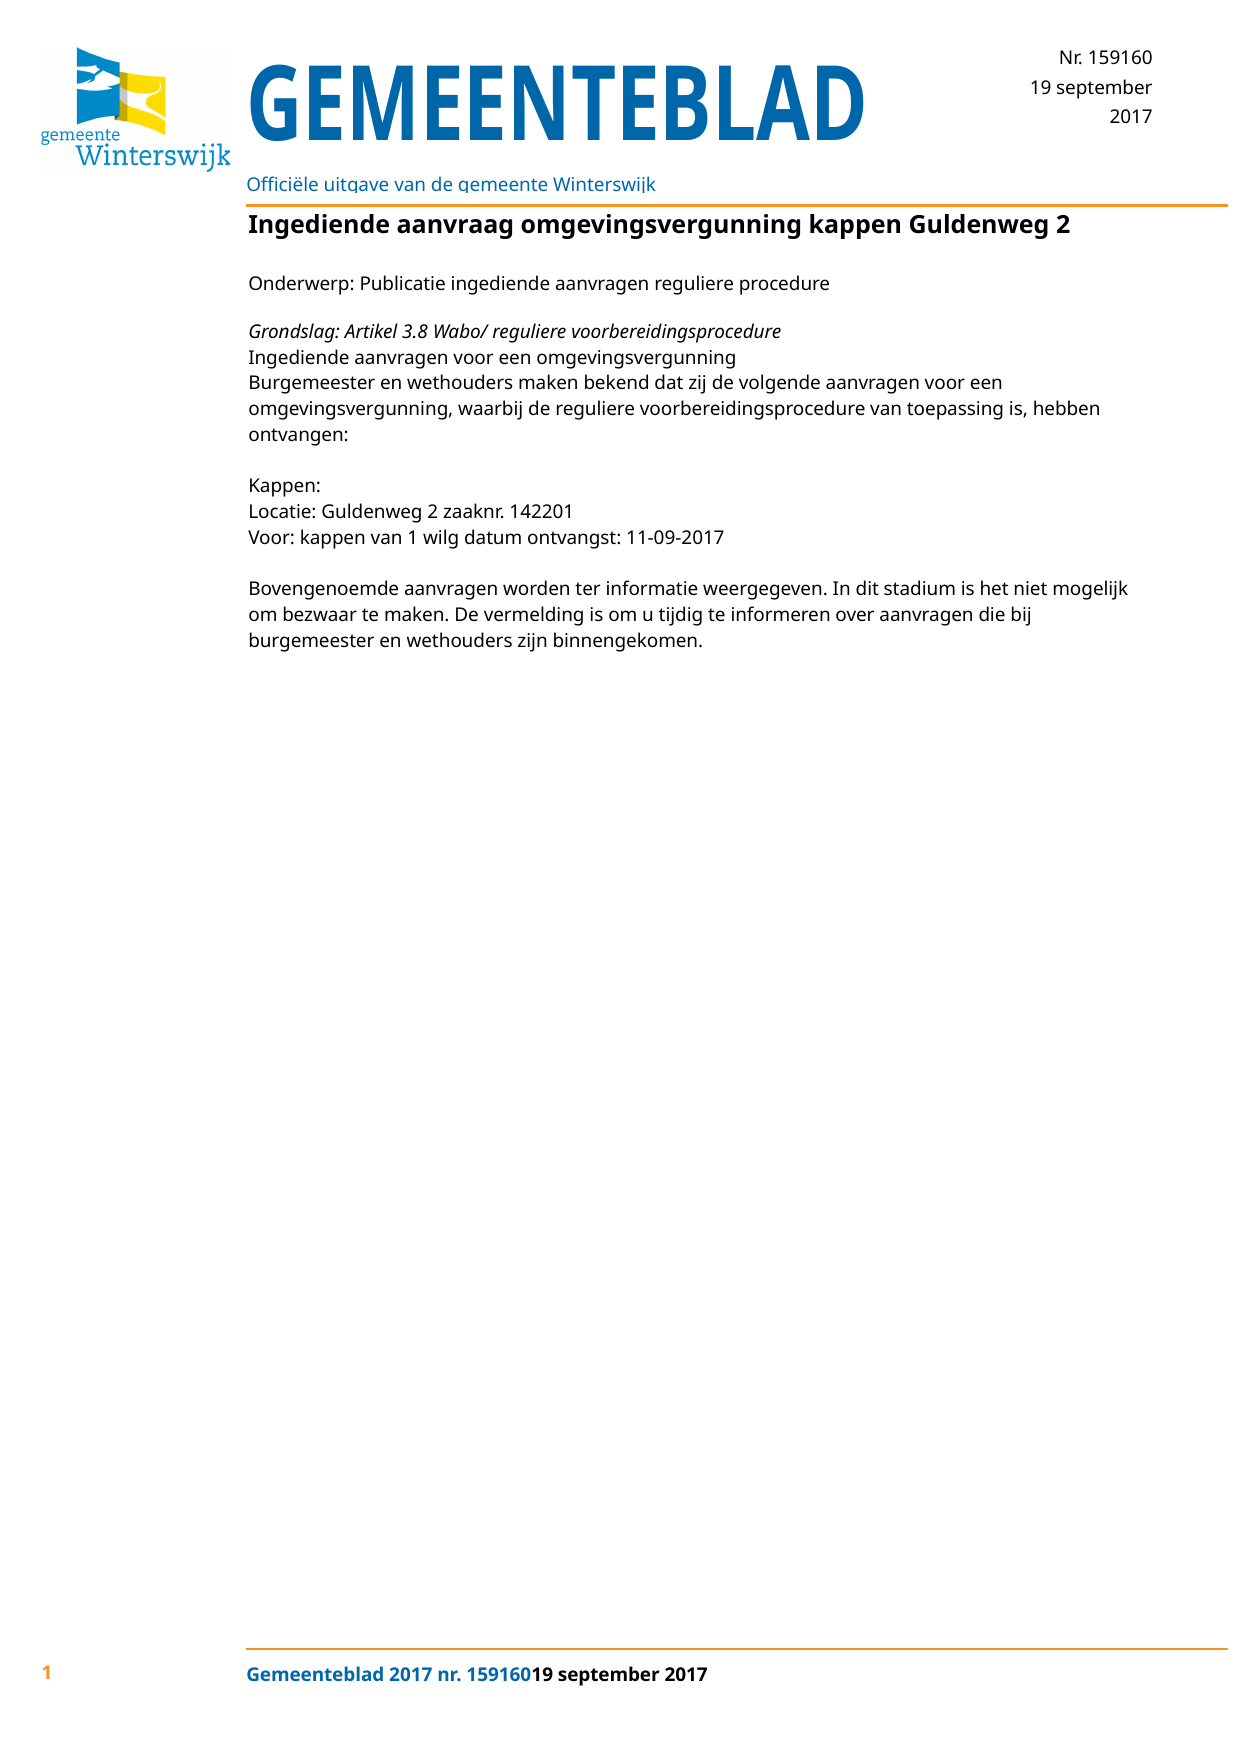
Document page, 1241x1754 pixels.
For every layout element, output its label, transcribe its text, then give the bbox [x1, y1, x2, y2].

picture [225, 153, 231, 162]
text Voor: kappen van 1 wilg datum ontvangst: 11-09-2017 [248, 524, 1152, 550]
text Grondslag: Artikel 3.8 Wabo/ reguliere voorbereidingsprocedure [248, 318, 1152, 344]
picture [41, 47, 231, 172]
text Onderwerp: Publicatie ingediende aanvragen reguliere procedure [248, 270, 1152, 296]
text Locatie: Guldenweg 2 zaaknr. 142201 [248, 498, 1152, 524]
text Ingediende aanvragen voor een omgevingsvergunning [248, 344, 1152, 369]
text Kappen: [248, 472, 1152, 498]
text Bovengenoemde aanvragen worden ter informatie weergegeven. In dit stadium is het niet mogelijk om bezwaar te maken. De vermelding is om u tijdig te informeren over aanvragen die bij burgemeester en wethouders zijn binnengekomen. [248, 575, 1152, 653]
text Ingediende aanvraag omgevingsvergunning kappen Guldenweg 2 [248, 207, 1152, 241]
text Burgemeester en wethouders maken bekend dat zij de volgende aanvragen voor een omgevingsvergunning, waarbij de reguliere voorbereidingsprocedure van toepassing is, hebben ontvangen: [248, 369, 1152, 447]
